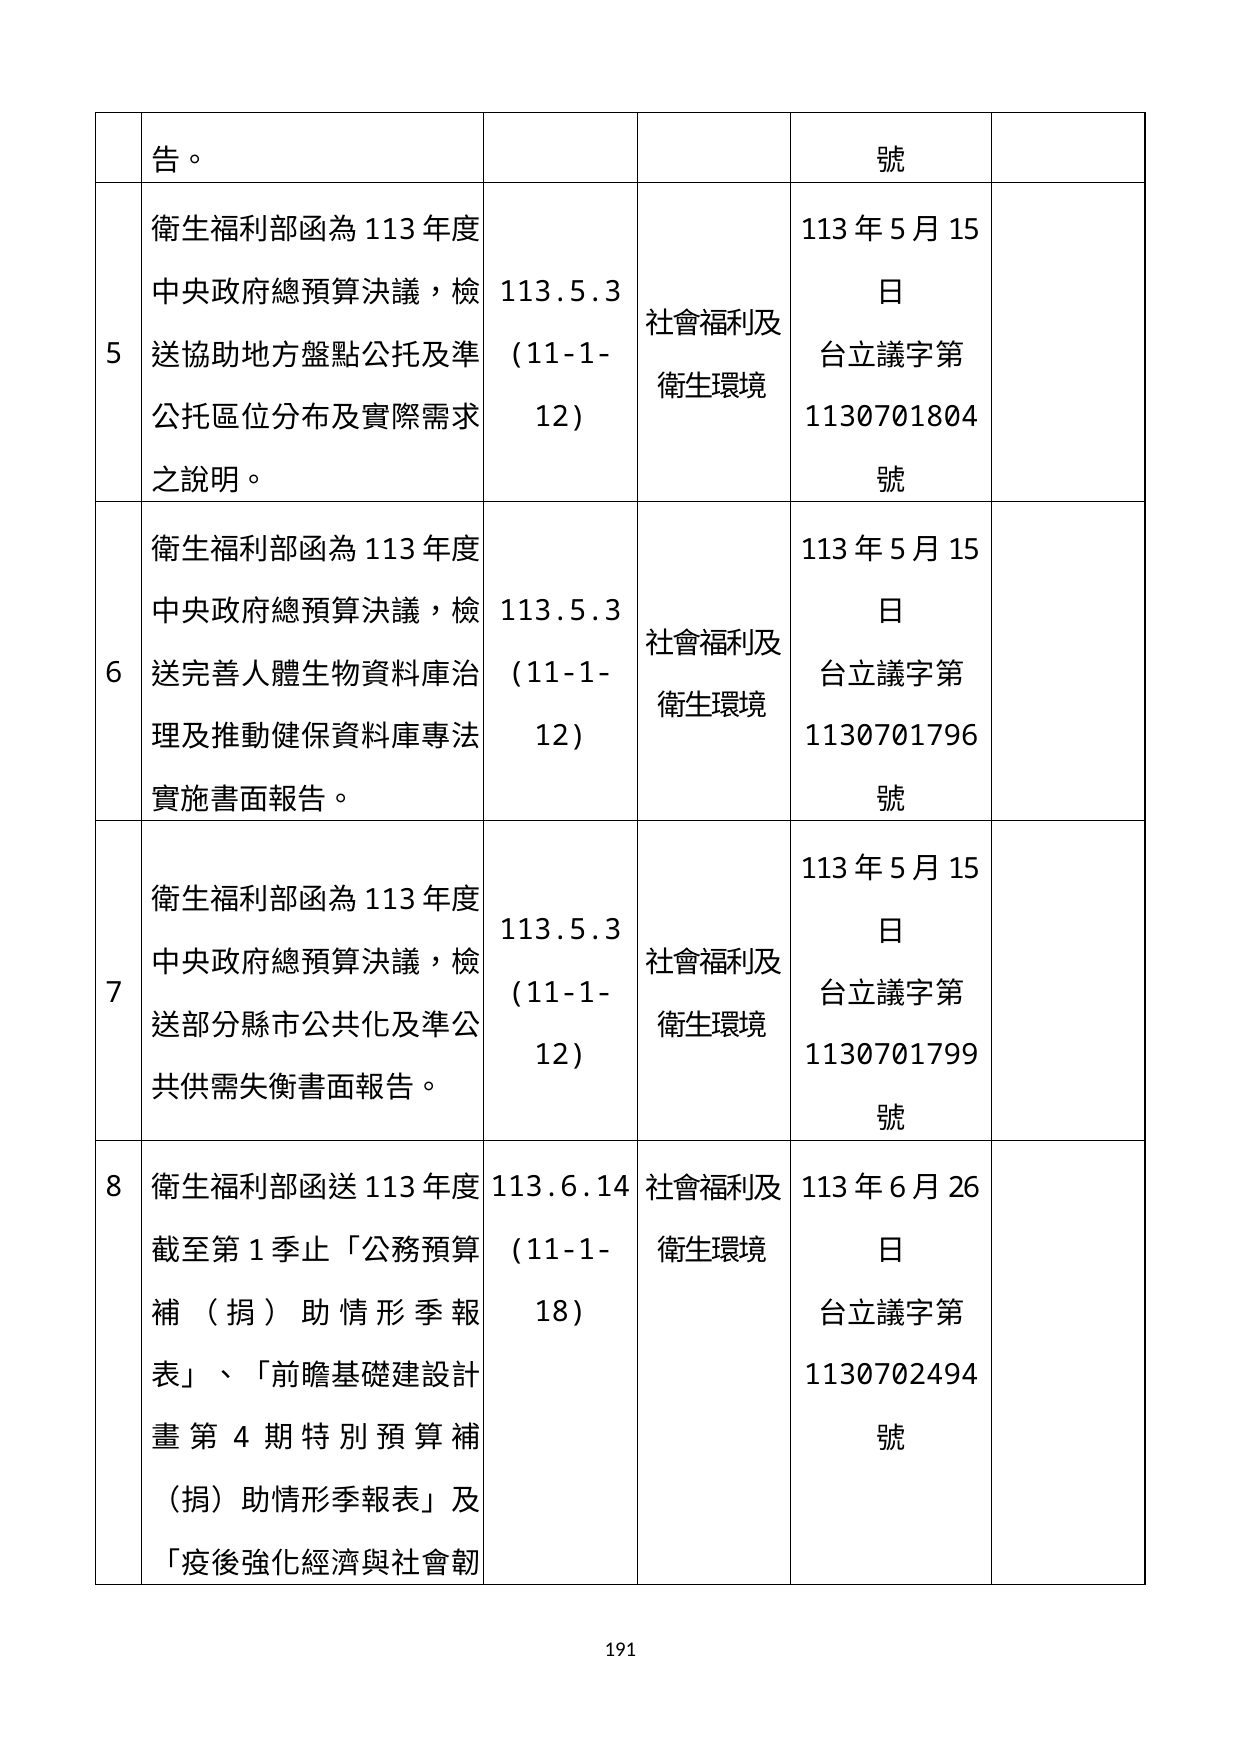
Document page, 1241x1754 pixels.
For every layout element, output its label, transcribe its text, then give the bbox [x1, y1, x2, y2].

table_cell 113.6.14 (11-1-18) [484, 1141, 637, 1584]
table_cell 113年5月15日 台立議字第1130701796號 [791, 502, 991, 820]
table_cell 社會福利及衛生環境 [638, 183, 790, 501]
table_cell 社會福利及衛生環境 [638, 1141, 790, 1584]
table_cell [96, 1141, 141, 1584]
table_cell 113.5.3 (11-1-12) [484, 183, 637, 501]
table_cell 113.5.3 (11-1-12) [484, 502, 637, 820]
table_cell [96, 821, 141, 1140]
table_cell 113年5月15日 台立議字第1130701804號 [791, 183, 991, 501]
table_cell [96, 502, 141, 820]
table_cell 告。 [142, 113, 483, 182]
table_cell [992, 502, 1144, 820]
table_cell 衛生福利部函送113年度截至第1季止「公務預算補（捐）助情形季報表」、「前瞻基礎建設計畫第4期特別預算補（捐）助情形季報表」及「疫後強化經濟與社會韌 [142, 1141, 483, 1584]
table_cell [96, 113, 141, 182]
table_cell 113年5月15日 台立議字第1130701799號 [791, 821, 991, 1140]
table_cell [638, 113, 790, 182]
table_cell [96, 183, 141, 501]
table_cell [992, 1141, 1144, 1584]
table_cell [992, 113, 1144, 182]
table_cell [992, 183, 1144, 501]
table_cell 號 [791, 113, 991, 182]
table_cell 社會福利及衛生環境 [638, 502, 790, 820]
table_cell [992, 821, 1144, 1140]
table_cell 113.5.3 (11-1-12) [484, 821, 637, 1140]
table_cell [484, 113, 637, 182]
table_cell 衛生福利部函為113年度中央政府總預算決議，檢送協助地方盤點公托及準公托區位分布及實際需求之說明。 [142, 183, 483, 501]
table_cell 衛生福利部函為113年度中央政府總預算決議，檢送完善人體生物資料庫治理及推動健保資料庫專法實施書面報告。 [142, 502, 483, 820]
table_cell 113年6月26日 台立議字第1130702494號 [791, 1141, 991, 1584]
table_cell 社會福利及衛生環境 [638, 821, 790, 1140]
table_cell 衛生福利部函為113年度中央政府總預算決議，檢送部分縣市公共化及準公共供需失衡書面報告。 [142, 821, 483, 1140]
